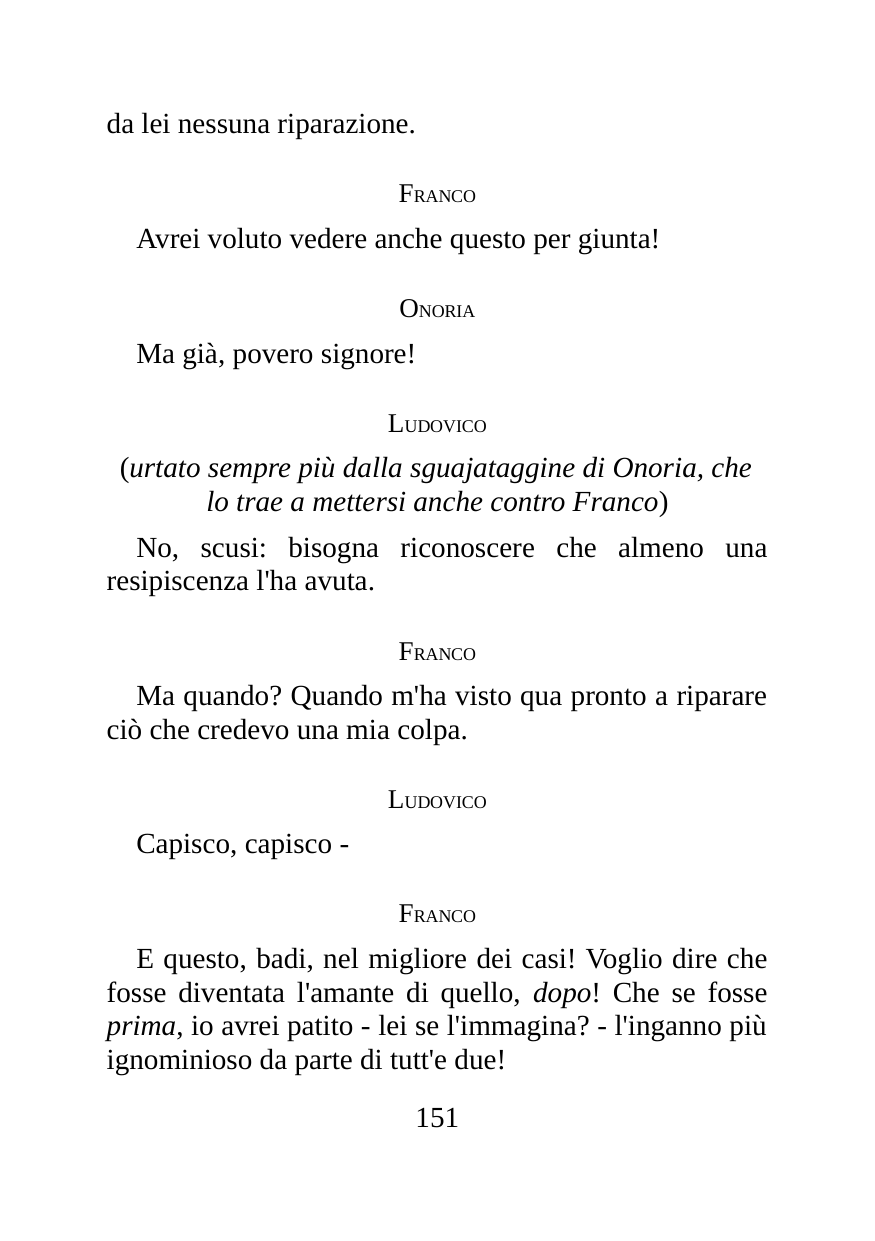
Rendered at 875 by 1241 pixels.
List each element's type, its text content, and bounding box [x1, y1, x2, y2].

text Franco [106, 634, 768, 666]
text Avrei voluto vedere anche questo per giunta! [106, 221, 768, 254]
text Franco [106, 177, 768, 208]
text Ludovico [106, 783, 768, 814]
text (urtato sempre più dalla sguajataggine di Onoria, che lo trae a mettersi anche contro Franco) [106, 450, 768, 517]
text Capisco, capisco - [106, 826, 768, 860]
text Onoria [106, 292, 768, 323]
text E questo, badi, nel migliore dei casi! Voglio dire che fosse diventata l'amante di quello, dopo! Che se fosse prima, io avrei patito - lei se l'immagina? - l'inganno più ignominioso da parte di tutt'e due! [106, 941, 768, 1075]
text Ludovico [106, 407, 768, 438]
text Franco [106, 897, 768, 929]
text da lei nessuna riparazione. [106, 106, 768, 140]
text No, scusi: bisogna riconoscere che almeno una resipiscenza l'ha avuta. [106, 530, 768, 597]
text Ma quando? Quando m'ha visto qua pronto a riparare ciò che credevo una mia colpa. [106, 678, 768, 745]
text Ma già, povero signore! [106, 336, 768, 369]
